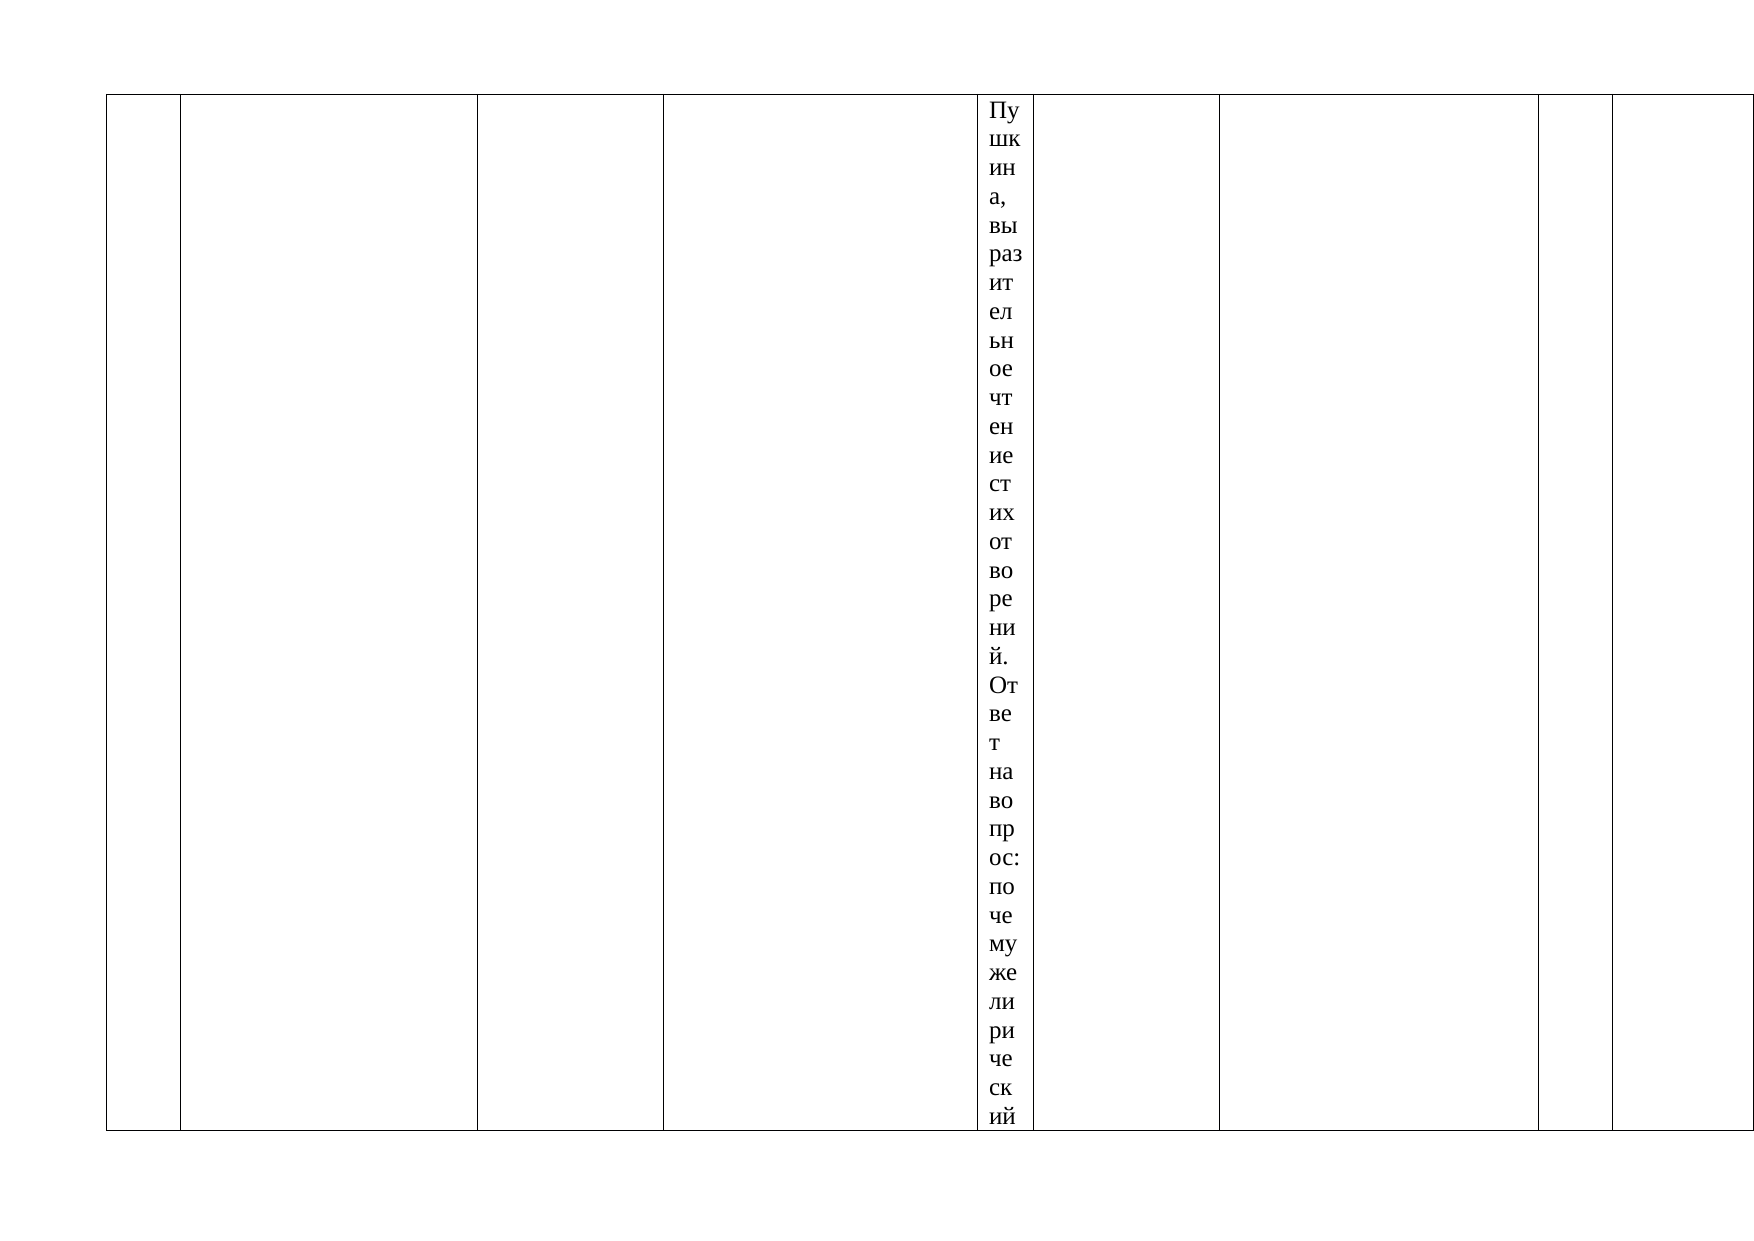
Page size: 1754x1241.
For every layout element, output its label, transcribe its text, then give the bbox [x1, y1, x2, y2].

table_cell [1613, 95, 1753, 1130]
table_cell [1220, 95, 1538, 1130]
table_cell [1034, 95, 1219, 1130]
table_cell [107, 95, 180, 1130]
table_cell Пушкина, выразительное чтение стихотворений. Ответ на вопрос: почему же лирический [978, 95, 1033, 1130]
table_cell [664, 95, 977, 1130]
table_cell [478, 95, 663, 1130]
table_cell [1539, 95, 1612, 1130]
table_cell [181, 95, 477, 1130]
